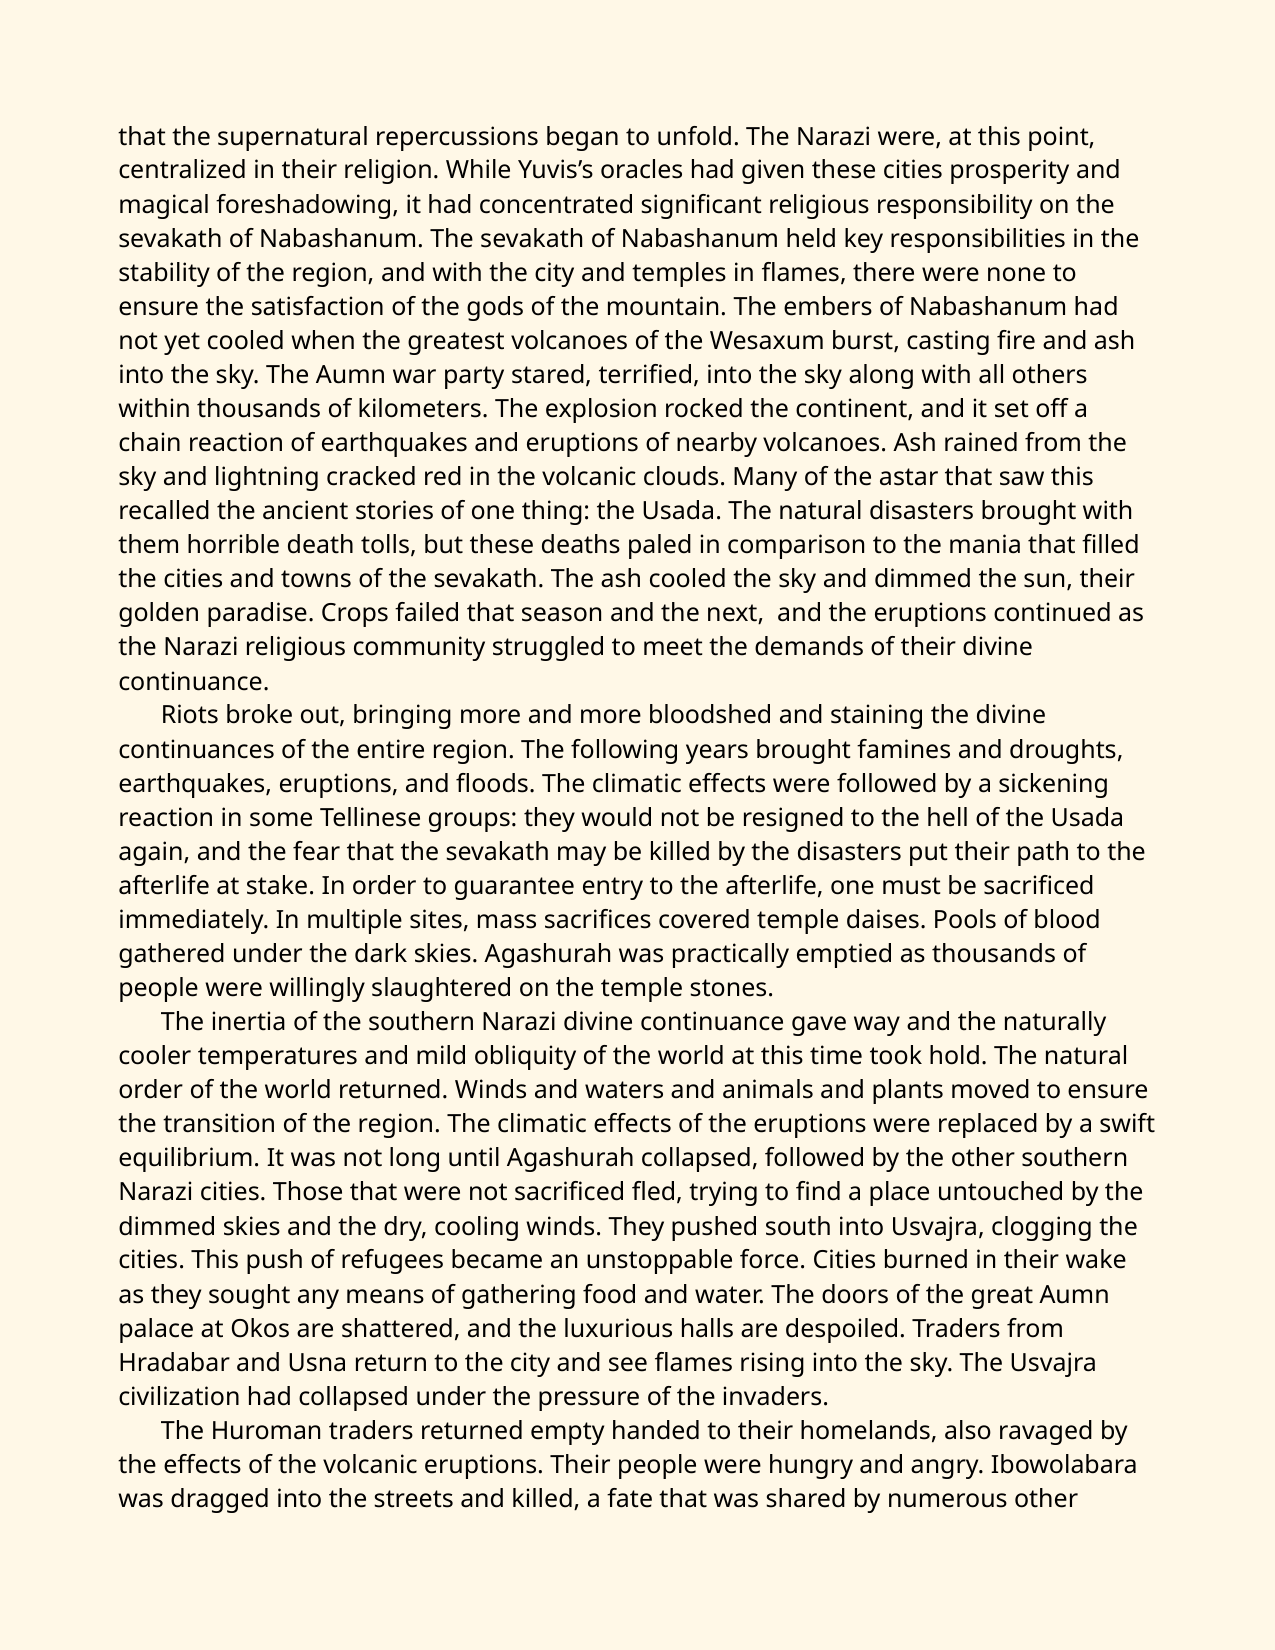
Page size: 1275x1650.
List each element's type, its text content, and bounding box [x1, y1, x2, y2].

text Riots broke out, bringing more and more bloodshed and staining the divine continuances of the entire region. The following years brought famines and droughts, earthquakes, eruptions, and floods. The climatic effects were followed by a sickening reaction in some Tellinese groups: they would not be resigned to the hell of the Usada again, and the fear that the sevakath may be killed by the disasters put their path to the afterlife at stake. In order to guarantee entry to the afterlife, one must be sacrificed immediately. In multiple sites, mass sacrifices covered temple daises. Pools of blood gathered under the dark skies. Agashurah was practically emptied as thousands of people were willingly slaughtered on the temple stones. [118, 697, 1157, 1004]
text The Huroman traders returned empty handed to their homelands, also ravaged by the effects of the volcanic eruptions. Their people were hungry and angry. Ibowolabara was dragged into the streets and killed, a fate that was shared by numerous other [118, 1412, 1157, 1515]
text that the supernatural repercussions began to unfold. The Narazi were, at this point, centralized in their religion. While Yuvis’s oracles had given these cities prosperity and magical foreshadowing, it had concentrated significant religious responsibility on the sevakath of Nabashanum. The sevakath of Nabashanum held key responsibilities in the stability of the region, and with the city and temples in flames, there were none to ensure the satisfaction of the gods of the mountain. The embers of Nabashanum had not yet cooled when the greatest volcanoes of the Wesaxum burst, casting fire and ash into the sky. The Aumn war party stared, terrified, into the sky along with all others within thousands of kilometers. The explosion rocked the continent, and it set off a chain reaction of earthquakes and eruptions of nearby volcanoes. Ash rained from the sky and lightning cracked red in the volcanic clouds. Many of the astar that saw this recalled the ancient stories of one thing: the Usada. The natural disasters brought with them horrible death tolls, but these deaths paled in comparison to the mania that filled the cities and towns of the sevakath. The ash cooled the sky and dimmed the sun, their golden paradise. Crops failed that season and the next, and the eruptions continued as the Narazi religious community struggled to meet the demands of their divine continuance. [118, 118, 1157, 697]
text The inertia of the southern Narazi divine continuance gave way and the naturally cooler temperatures and mild obliquity of the world at this time took hold. The natural order of the world returned. Winds and waters and animals and plants moved to ensure the transition of the region. The climatic effects of the eruptions were replaced by a swift equilibrium. It was not long until Agashurah collapsed, followed by the other southern Narazi cities. Those that were not sacrificed fled, trying to find a place untouched by the dimmed skies and the dry, cooling winds. They pushed south into Usvajra, clogging the cities. This push of refugees became an unstoppable force. Cities burned in their wake as they sought any means of gathering food and water. The doors of the great Aumn palace at Okos are shattered, and the luxurious halls are despoiled. Traders from Hradabar and Usna return to the city and see flames rising into the sky. The Usvajra civilization had collapsed under the pressure of the invaders. [118, 1004, 1157, 1412]
